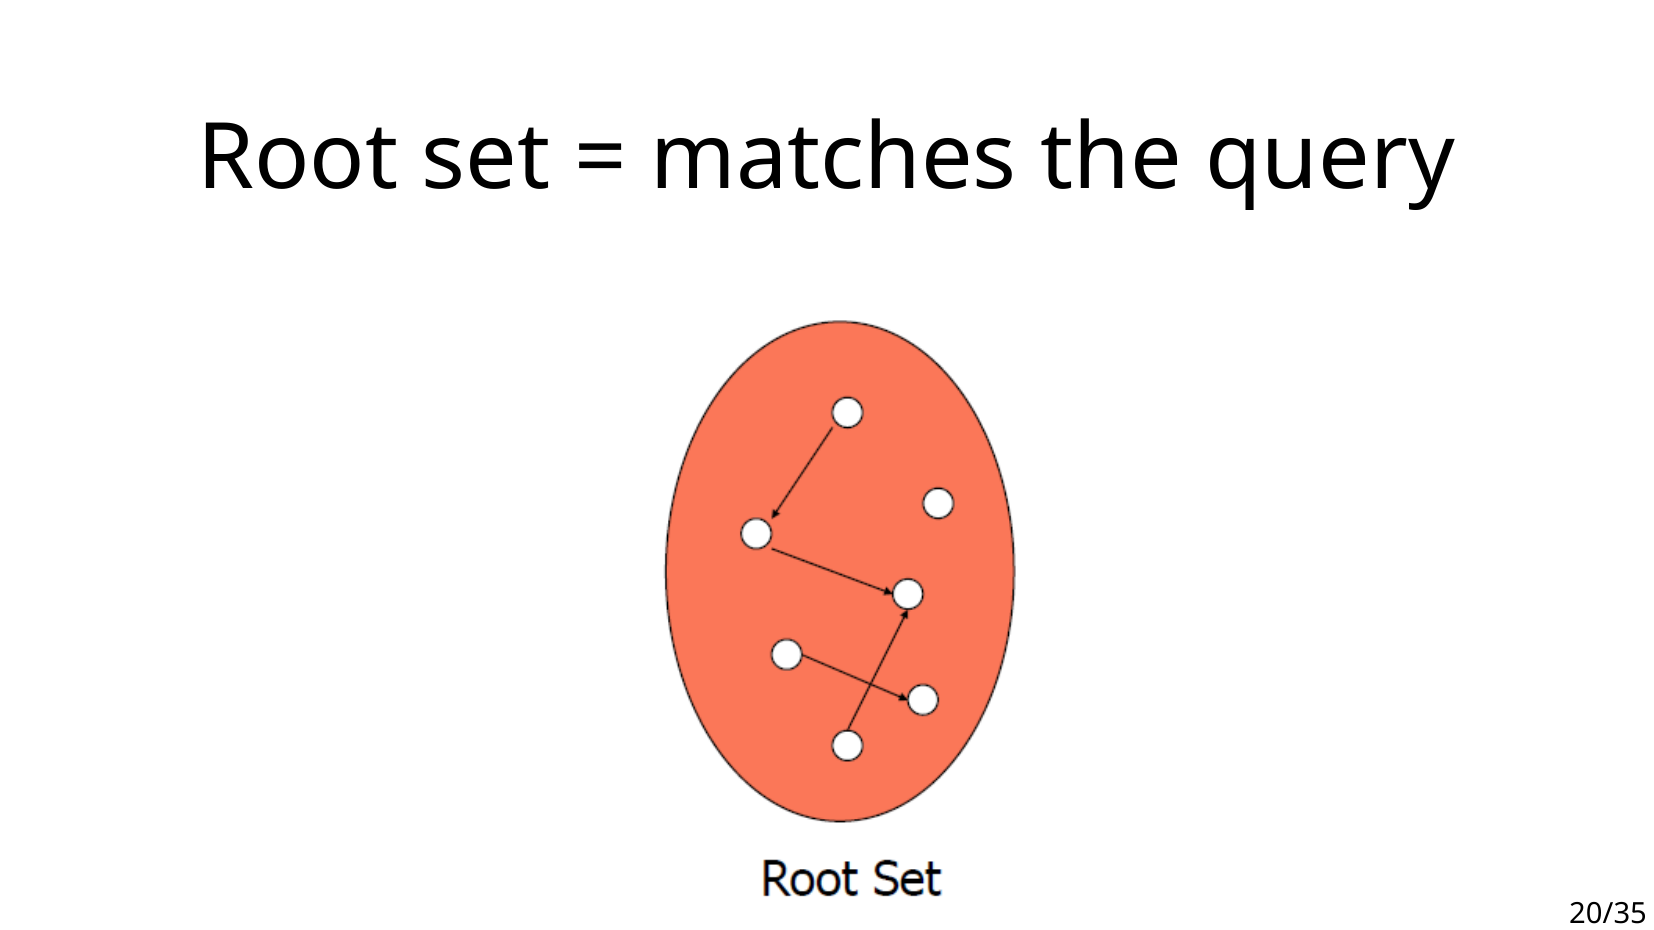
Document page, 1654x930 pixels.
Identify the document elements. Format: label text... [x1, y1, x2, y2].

title Root set = matches the query [82, 49, 1571, 257]
picture [570, 300, 1116, 915]
